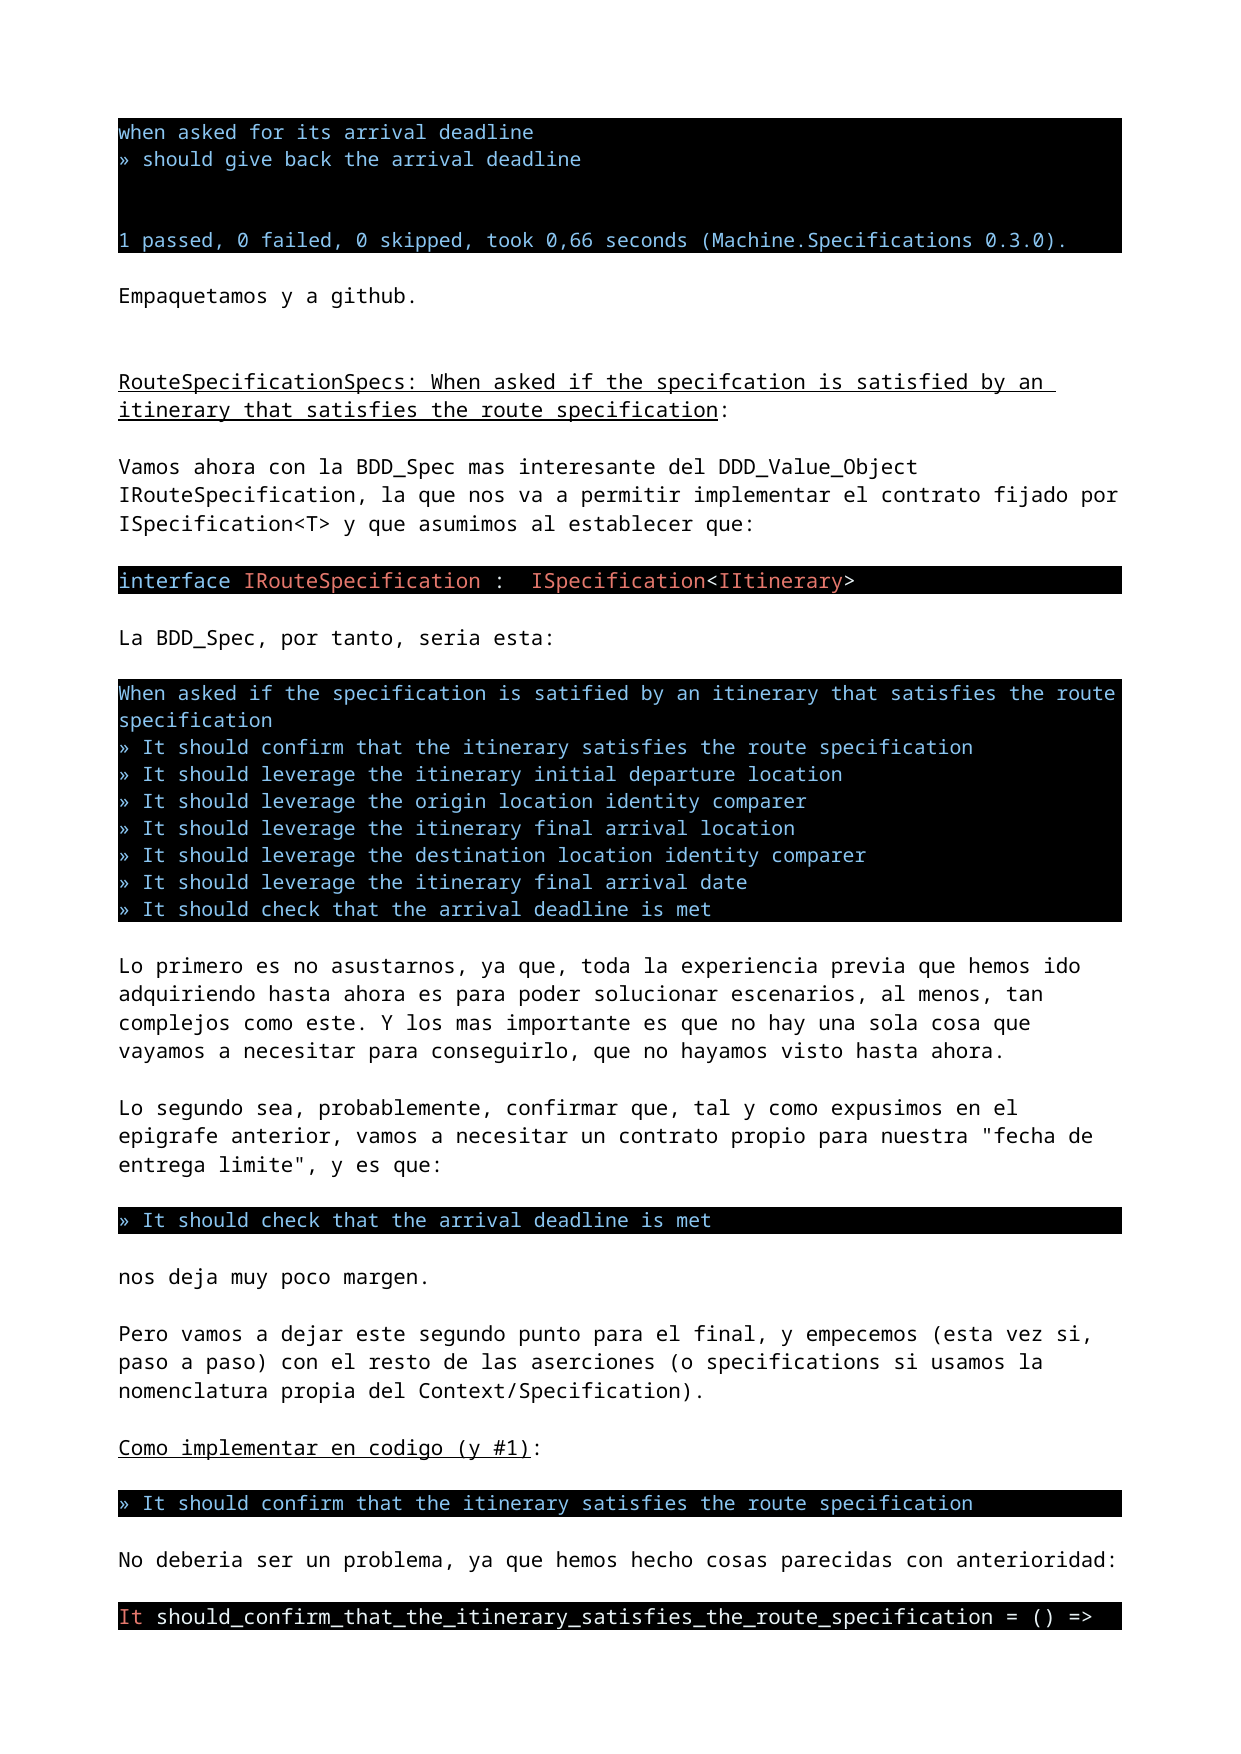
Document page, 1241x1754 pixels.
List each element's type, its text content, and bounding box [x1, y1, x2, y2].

text Lo primero es no asustarnos, ya que, toda la experiencia previa que hemos ido adquiriendo hasta ahora es para poder solucionar escenarios, al menos, tan complejos como este. Y los mas importante es que no hay una sola cosa que vayamos a necesitar para conseguirlo, que no hayamos visto hasta ahora. [118, 951, 1122, 1064]
text » It should leverage the destination location identity comparer [118, 841, 1122, 868]
text Empaquetamos y a github. [118, 281, 1122, 310]
text It should_confirm_that_the_itinerary_satisfies_the_route_specification = () => [118, 1602, 1122, 1630]
text Vamos ahora con la BDD_Spec mas interesante del DDD_Value_Object IRouteSpecification, la que nos va a permitir implementar el contrato fijado por ISpecification<T> y que asumimos al establecer que: [118, 452, 1122, 537]
text » It should confirm that the itinerary satisfies the route specification [118, 733, 1122, 761]
text » It should leverage the origin location identity comparer [118, 787, 1122, 814]
text nos deja muy poco margen. [118, 1262, 1122, 1291]
text 1 passed, 0 failed, 0 skipped, took 0,66 seconds (Machine.Specifications 0.3.0). [118, 226, 1122, 253]
text when asked for its arrival deadline [118, 118, 1122, 145]
text La BDD_Spec, por tanto, seria esta: [118, 623, 1122, 651]
text » It should leverage the itinerary final arrival date [118, 868, 1122, 895]
text » should give back the arrival deadline [118, 145, 1122, 172]
text Como implementar en codigo (y #1): [118, 1433, 1122, 1461]
text » It should confirm that the itinerary satisfies the route specification [118, 1490, 1122, 1517]
text RouteSpecificationSpecs: When asked if the specifcation is satisfied by an itinerary that satisfies the route specification: [118, 367, 1122, 424]
text When asked if the specification is satified by an itinerary that satisfies the route specification [118, 679, 1122, 733]
text » It should leverage the itinerary initial departure location [118, 761, 1122, 787]
text No deberia ser un problema, ya que hemos hecho cosas parecidas con anterioridad: [118, 1545, 1122, 1573]
text Lo segundo sea, probablemente, confirmar que, tal y como expusimos en el epigrafe anterior, vamos a necesitar un contrato propio para nuestra "fecha de entrega limite", y es que: [118, 1093, 1122, 1178]
text » It should leverage the itinerary final arrival location [118, 814, 1122, 841]
text » It should check that the arrival deadline is met [118, 1207, 1122, 1234]
text interface IRouteSpecification : ISpecification<IItinerary> [118, 566, 1122, 594]
text » It should check that the arrival deadline is met [118, 895, 1122, 922]
text Pero vamos a dejar este segundo punto para el final, y empecemos (esta vez si, paso a paso) con el resto de las aserciones (o specifications si usamos la nomenclatura propia del Context/Specification). [118, 1319, 1122, 1404]
